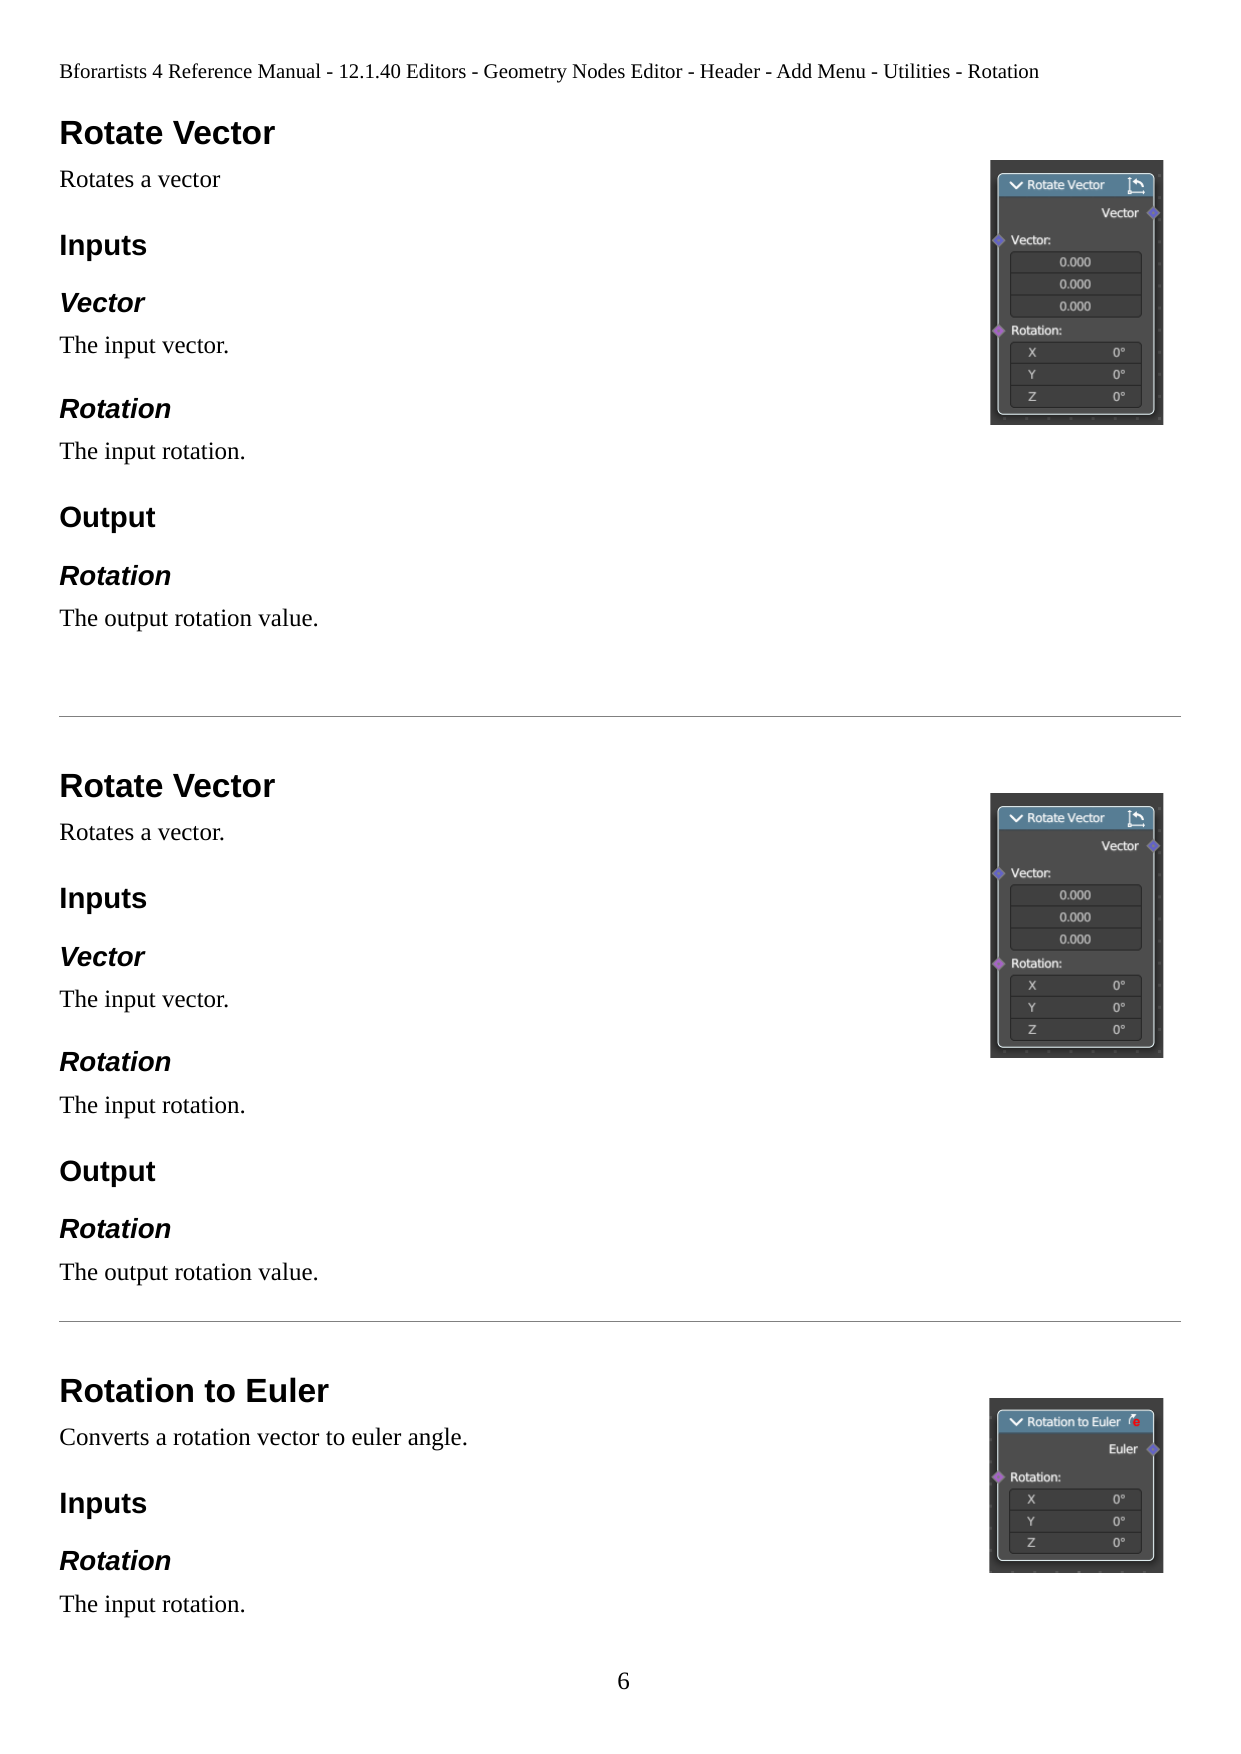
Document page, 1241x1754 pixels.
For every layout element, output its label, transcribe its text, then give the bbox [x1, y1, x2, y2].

subtitle Rotate Vector [59, 113, 1181, 151]
subtitle Rotation [59, 1213, 1181, 1244]
text The input rotation. [59, 1589, 1181, 1618]
subtitle Rotation [59, 559, 1181, 591]
subtitle Rotation to Euler [59, 1371, 1181, 1410]
subtitle Rotation [59, 392, 990, 424]
subtitle Inputs [59, 227, 990, 261]
subtitle Rotate Vector [59, 766, 1181, 805]
subtitle [1164, 940, 1181, 972]
subtitle [1164, 881, 1181, 915]
subtitle [1164, 1486, 1181, 1519]
subtitle Vector [59, 940, 990, 972]
text The output rotation value. [59, 1257, 1181, 1286]
picture [990, 160, 1164, 425]
text The input rotation. [59, 1090, 1181, 1119]
subtitle Rotation [59, 1544, 1181, 1576]
text The input rotation. [59, 436, 1181, 465]
text [1164, 164, 1181, 192]
text The input vector. [59, 984, 990, 1013]
text [1164, 984, 1181, 1013]
text Converts a rotation vector to euler angle. [59, 1422, 989, 1451]
text Rotates a vector. [59, 817, 990, 846]
picture [990, 793, 1164, 1058]
text The input vector. [59, 331, 990, 359]
text [1164, 817, 1181, 846]
subtitle Output [59, 1154, 1181, 1188]
subtitle Vector [59, 286, 990, 318]
text The output rotation value. [59, 603, 1181, 632]
subtitle [1164, 392, 1181, 424]
subtitle Rotation [59, 1046, 1181, 1078]
subtitle Inputs [59, 1486, 989, 1519]
subtitle Inputs [59, 881, 990, 915]
subtitle [1164, 286, 1181, 318]
subtitle Output [59, 500, 1181, 534]
subtitle [1164, 227, 1181, 261]
text Rotates a vector [59, 164, 990, 192]
picture [989, 1398, 1164, 1573]
text [1164, 331, 1181, 359]
